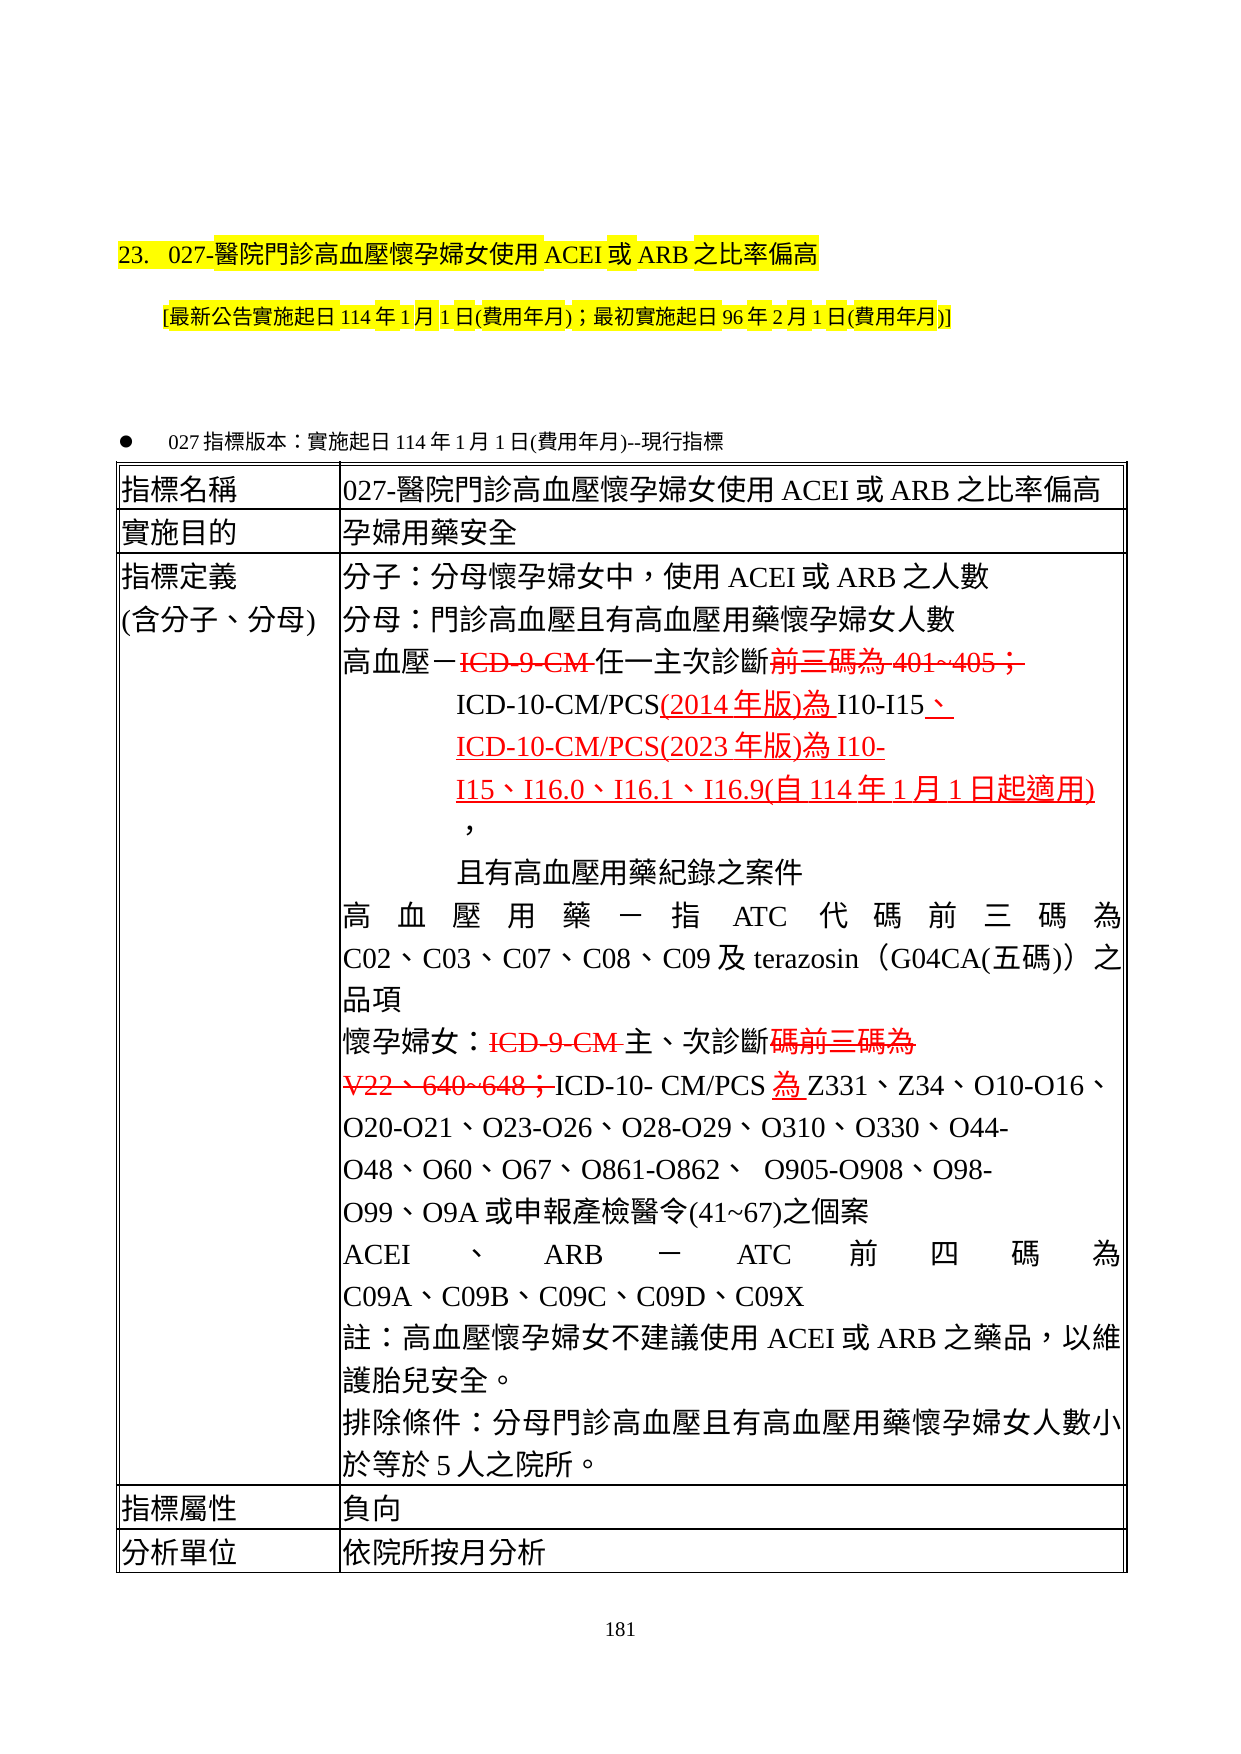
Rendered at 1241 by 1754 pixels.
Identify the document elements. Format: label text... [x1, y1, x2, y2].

table_header 指標名稱 [120, 466, 339, 508]
table_header 027-醫院門診高血壓懷孕婦女使用ACEI或ARB之比率偏高 [341, 466, 1123, 508]
subtitle 027-醫院門診高血壓懷孕婦女使用ACEI或ARB之比率偏高 [118, 211, 1122, 274]
table_cell 分析單位 [120, 1530, 339, 1572]
table_cell 負向 [341, 1486, 1123, 1528]
text [最新公告實施起日114年1月1日(費用年月)；最初實施起日96年2月1日(費用年月)] [162, 274, 1122, 336]
table_cell 實施目的 [120, 510, 339, 552]
table_cell 孕婦用藥安全 [341, 510, 1123, 552]
list 027指標版本：實施起日114年1月1日(費用年月)--現行指標 [118, 399, 1122, 461]
table_cell 分子：分母懷孕婦女中，使用ACEI或ARB之人數 分母：門診高血壓且有高血壓用藥懷孕婦女人數 高血壓－ICD-9-CM任一主次診斷前三碼為401~405； ICD-10-CM/PCS(2014年版)為I10-I15、 ICD-10-CM/PCS(2023年版)為I10-I15、I16.0、I16.1、I16.9(自114年1月1日起適用) ， 且有高血壓用藥紀錄之案件 高血壓用藥－指ATC代碼前三碼為C02、C03、C07、C08、C09及terazosin（G04CA(五碼)）之品項 懷孕婦女：ICD-9-CM主、次診斷碼前三碼為V22、640~648；ICD-10- CM/PCS為Z331、Z34、O10-O16、 O20-O21、O23-O26、O28-O29、O310、O330、O44-O48、O60、O67、O861-O862、 O905-O908、O98-O99、O9A或申報產檢醫令(41~67)之個案 ACEI、ARB－ATC前四碼為C09A、C09B、C09C、C09D、C09X 註：高血壓懷孕婦女不建議使用ACEI或ARB之藥品，以維護胎兒安全。 排除條件：分母門診高血壓且有高血壓用藥懷孕婦女人數小於等於5人之院所。 [341, 554, 1123, 1484]
table_cell 指標屬性 [120, 1486, 339, 1528]
table_cell 依院所按月分析 [341, 1530, 1123, 1572]
table_cell 指標定義 (含分子、分母) [120, 554, 339, 1484]
